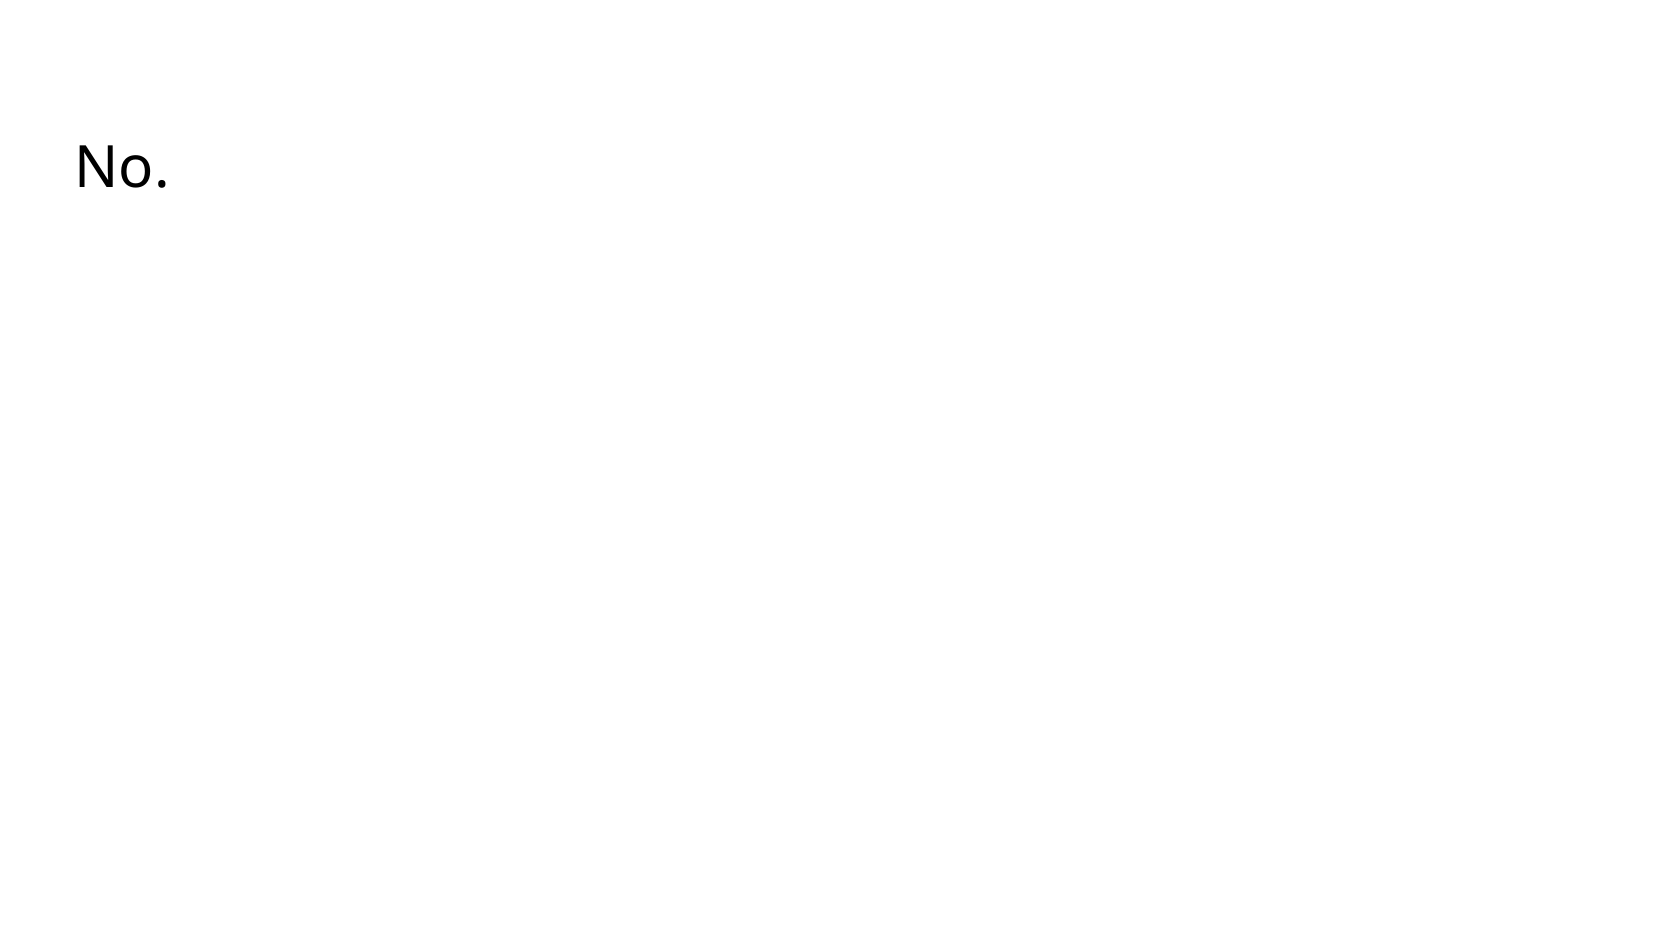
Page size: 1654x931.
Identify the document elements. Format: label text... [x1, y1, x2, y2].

text_box No. [60, 118, 1606, 794]
